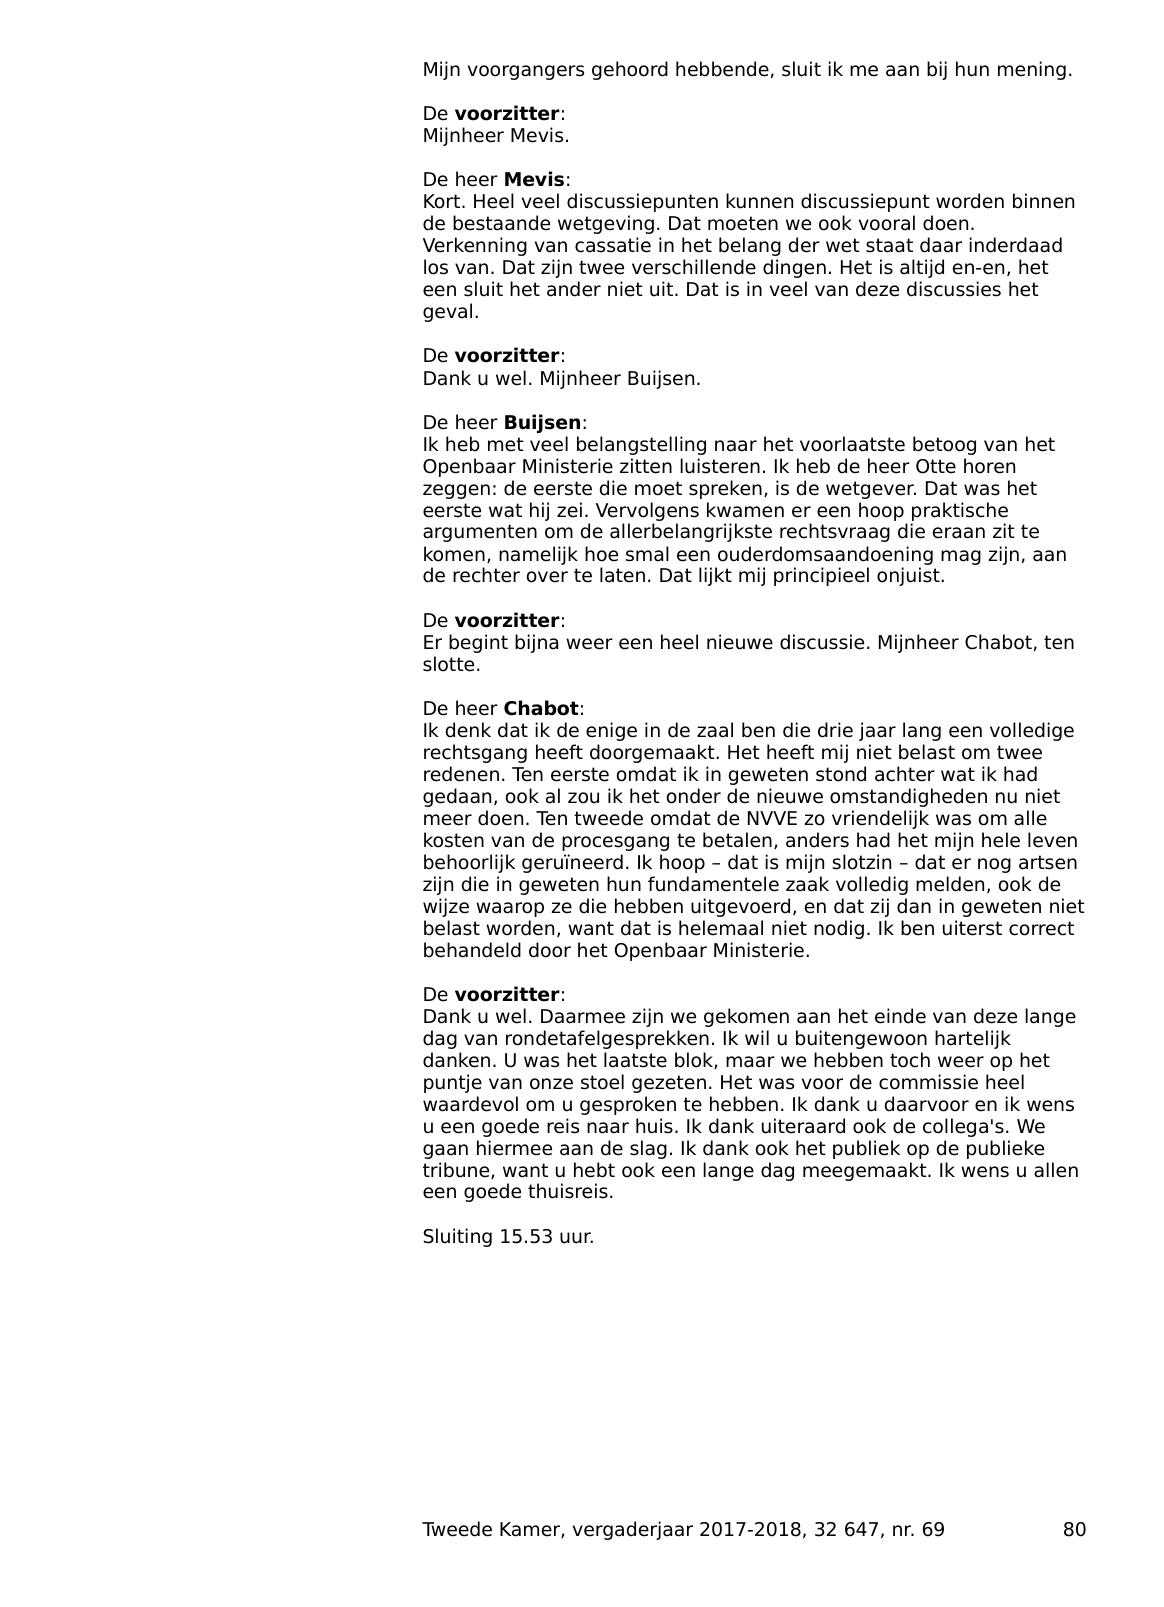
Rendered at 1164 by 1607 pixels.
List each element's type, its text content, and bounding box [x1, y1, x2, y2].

text De voorzitter: [422, 345, 1087, 367]
text Mijn voorgangers gehoord hebbende, sluit ik me aan bij hun mening. [422, 59, 1087, 81]
text De voorzitter: [422, 984, 1087, 1006]
text Sluiting 15.53 uur. [422, 1226, 1087, 1248]
text Ik heb met veel belangstelling naar het voorlaatste betoog van het Openbaar Ministerie zitten luisteren. Ik heb de heer Otte horen zeggen: de eerste die moet spreken, is de wetgever. Dat was het eerste wat hij zei. Vervolgens kwamen er een hoop praktische argumenten om de allerbelangrijkste rechtsvraag die eraan zit te komen, namelijk hoe smal een ouderdomsaandoening mag zijn, aan de rechter over te laten. Dat lijkt mij principieel onjuist. [422, 433, 1087, 587]
text Ik denk dat ik de enige in de zaal ben die drie jaar lang een volledige rechtsgang heeft doorgemaakt. Het heeft mij niet belast om twee redenen. Ten eerste omdat ik in geweten stond achter wat ik had gedaan, ook al zou ik het onder de nieuwe omstandigheden nu niet meer doen. Ten tweede omdat de NVVE zo vriendelijk was om alle kosten van de procesgang te betalen, anders had het mijn hele leven behoorlijk geruïneerd. Ik hoop – dat is mijn slotzin – dat er nog artsen zijn die in geweten hun fundamentele zaak volledig melden, ook de wijze waarop ze die hebben uitgevoerd, en dat zij dan in geweten niet belast worden, want dat is helemaal niet nodig. Ik ben uiterst correct behandeld door het Openbaar Ministerie. [422, 720, 1087, 961]
text Dank u wel. Daarmee zijn we gekomen aan het einde van deze lange dag van rondetafelgesprekken. Ik wil u buitengewoon hartelijk danken. U was het laatste blok, maar we hebben toch weer op het puntje van onze stoel gezeten. Het was voor de commissie heel waardevol om u gesproken te hebben. Ik dank u daarvoor en ik wens u een goede reis naar huis. Ik dank uiteraard ook de collega's. We gaan hiermee aan de slag. Ik dank ook het publiek op de publieke tribune, want u hebt ook een lange dag meegemaakt. Ik wens u allen een goede thuisreis. [422, 1006, 1087, 1203]
text Er begint bijna weer een heel nieuwe discussie. Mijnheer Chabot, ten slotte. [422, 632, 1087, 676]
text Mijnheer Mevis. [422, 125, 1087, 147]
text De voorzitter: [422, 609, 1087, 632]
text De heer Mevis: [422, 169, 1087, 191]
text De heer Buijsen: [422, 412, 1087, 433]
text Kort. Heel veel discussiepunten kunnen discussiepunt worden binnen de bestaande wetgeving. Dat moeten we ook vooral doen. Verkenning van cassatie in het belang der wet staat daar inderdaad los van. Dat zijn twee verschillende dingen. Het is altijd en-en, het een sluit het ander niet uit. Dat is in veel van deze discussies het geval. [422, 191, 1087, 323]
text Dank u wel. Mijnheer Buijsen. [422, 367, 1087, 389]
text De heer Chabot: [422, 698, 1087, 720]
text De voorzitter: [422, 103, 1087, 125]
